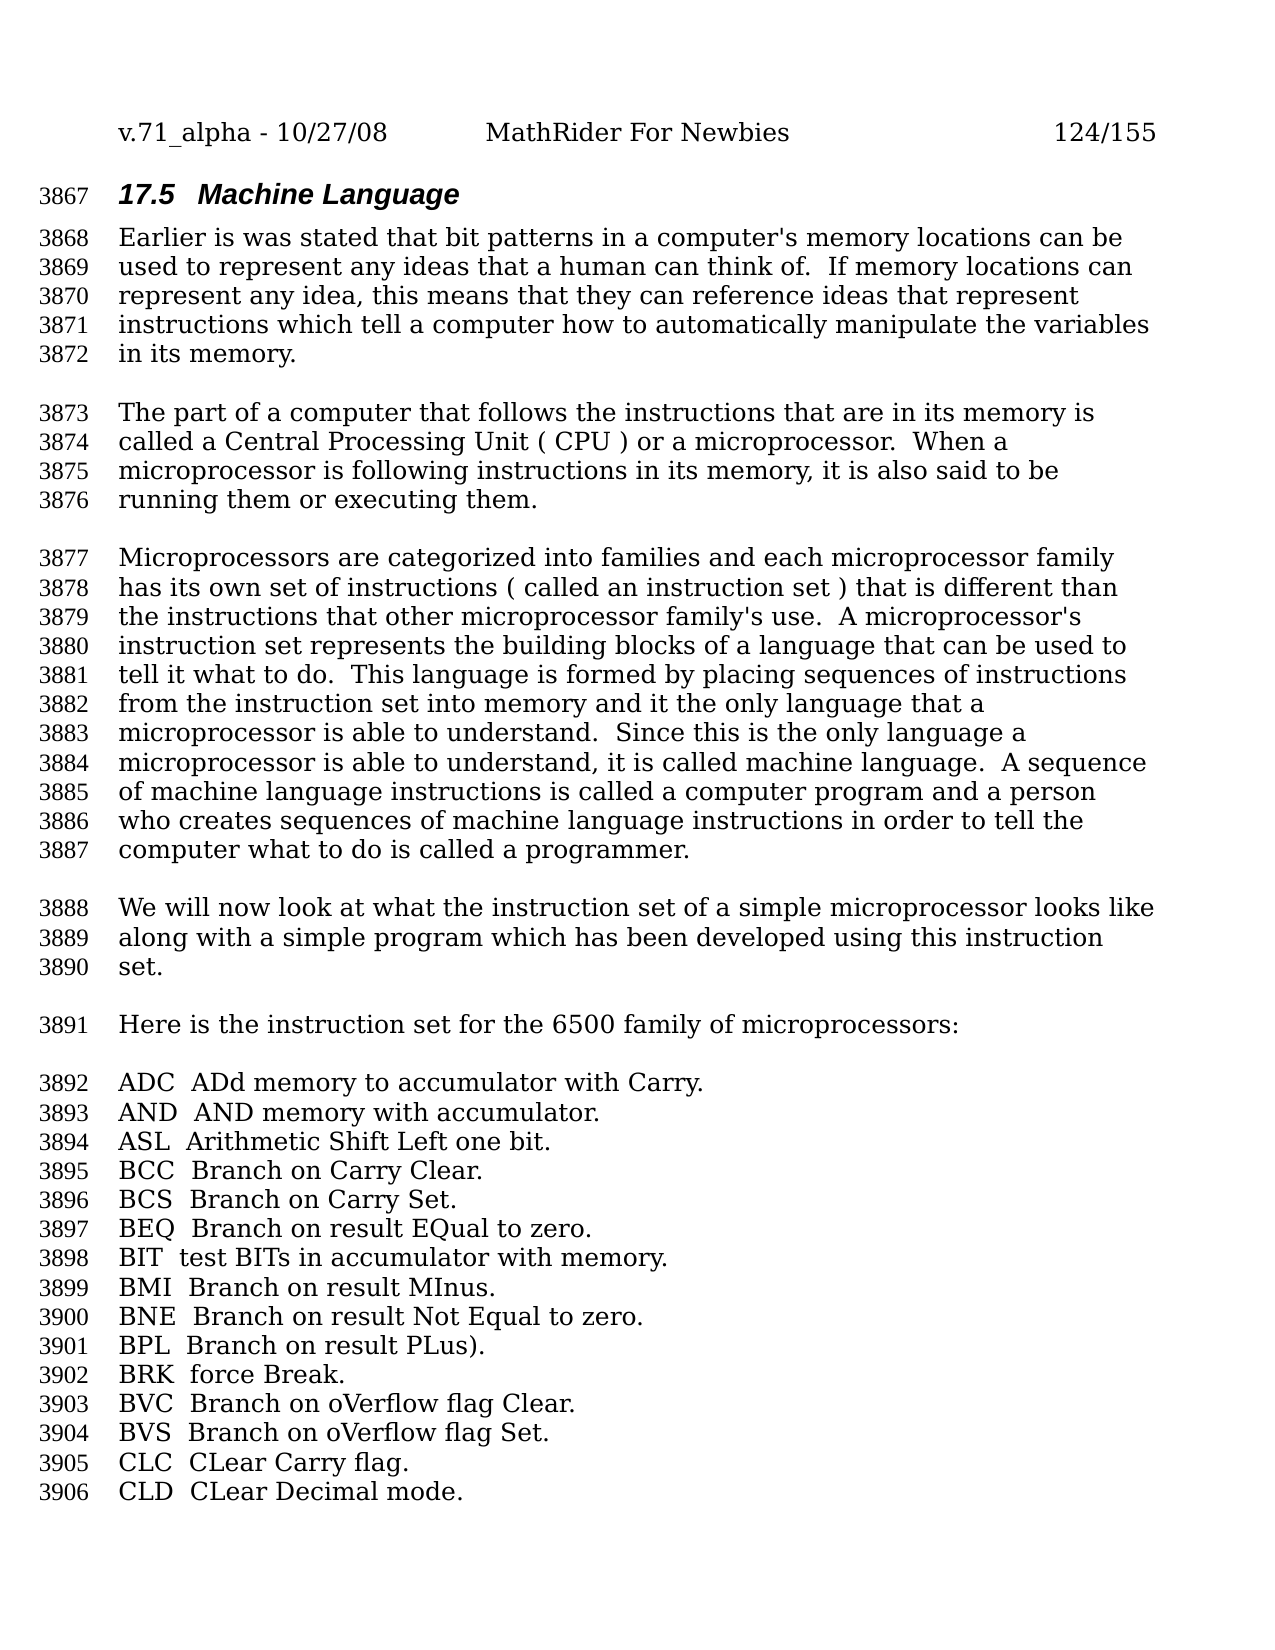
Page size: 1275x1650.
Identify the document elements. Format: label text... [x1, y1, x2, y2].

text BVC Branch on oVerflow flag Clear. [118, 1389, 1157, 1419]
text BCS Branch on Carry Set. [118, 1185, 1157, 1214]
text BPL Branch on result PLus). [118, 1331, 1157, 1360]
text Microprocessors are categorized into families and each microprocessor family has its own set of instructions ( called an instruction set ) that is different than the instructions that other microprocessor family's use. A microprocessor's instruction set represents the building blocks of a language that can be used to tell it what to do. This language is formed by placing sequences of instructions from the instruction set into memory and it the only language that a microprocessor is able to understand. Since this is the only language a microprocessor is able to understand, it is called machine language. A sequence of machine language instructions is called a computer program and a person who creates sequences of machine language instructions in order to tell the computer what to do is called a programmer. [118, 544, 1157, 864]
text Earlier is was stated that bit patterns in a computer's memory locations can be used to represent any ideas that a human can think of. If memory locations can represent any idea, this means that they can reference ideas that represent instructions which tell a computer how to automatically manipulate the variables in its memory. [118, 223, 1157, 369]
text ASL Arithmetic Shift Left one bit. [118, 1127, 1157, 1156]
text BVS Branch on oVerflow flag Set. [118, 1419, 1157, 1448]
subtitle Machine Language [118, 177, 1157, 210]
text BMI Branch on result MInus. [118, 1273, 1157, 1302]
text ADC ADd memory to accumulator with Carry. [118, 1069, 1157, 1098]
text Here is the instruction set for the 6500 family of microprocessors: [118, 1010, 1157, 1039]
text BNE Branch on result Not Equal to zero. [118, 1302, 1157, 1331]
text AND AND memory with accumulator. [118, 1098, 1157, 1127]
text BIT test BITs in accumulator with memory. [118, 1244, 1157, 1273]
text BRK force Break. [118, 1360, 1157, 1389]
text BCC Branch on Carry Clear. [118, 1156, 1157, 1185]
text CLD CLear Decimal mode. [118, 1477, 1157, 1506]
text The part of a computer that follows the instructions that are in its memory is called a Central Processing Unit ( CPU ) or a microprocessor. When a microprocessor is following instructions in its memory, it is also said to be running them or executing them. [118, 398, 1157, 514]
text BEQ Branch on result EQual to zero. [118, 1214, 1157, 1244]
text CLC CLear Carry flag. [118, 1448, 1157, 1477]
text We will now look at what the instruction set of a simple microprocessor looks like along with a simple program which has been developed using this instruction set. [118, 894, 1157, 981]
